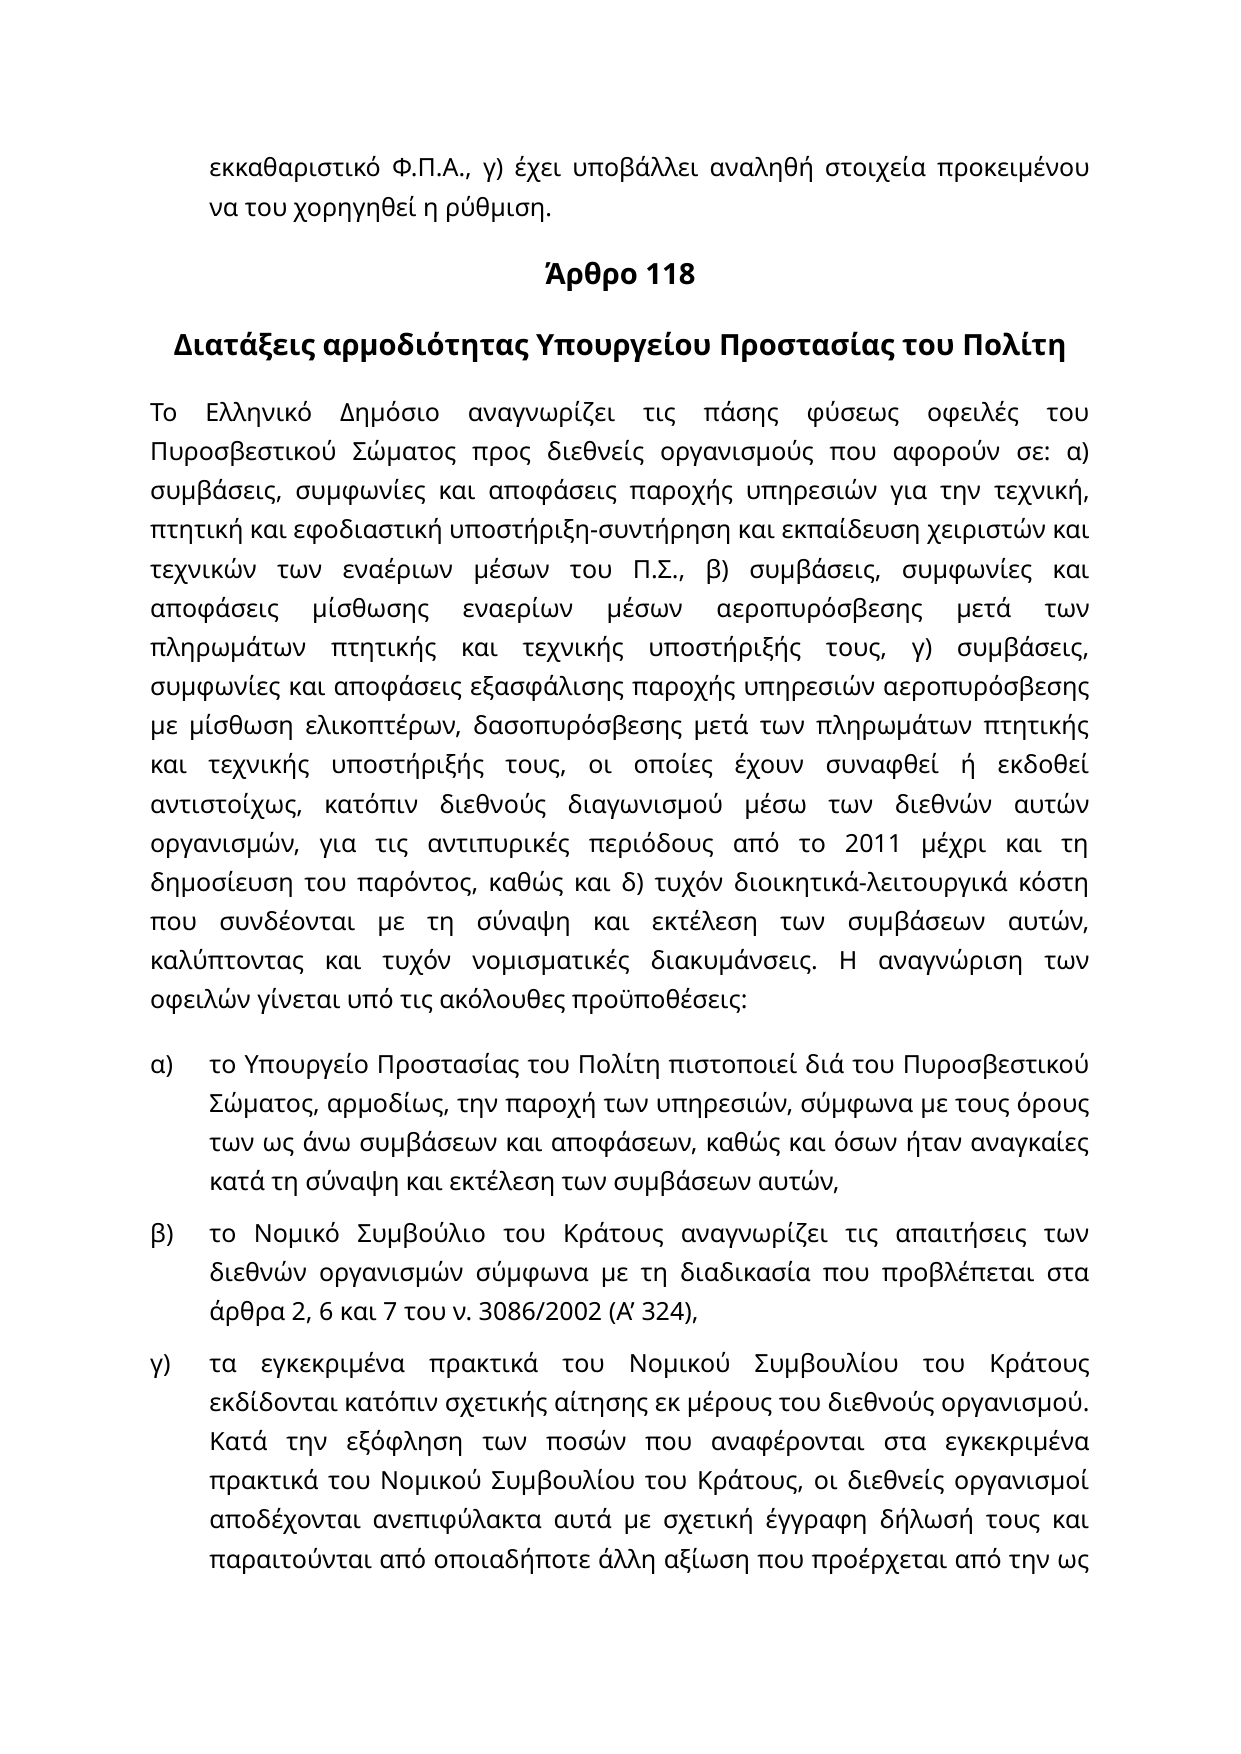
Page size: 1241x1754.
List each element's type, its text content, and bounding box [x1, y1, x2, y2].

text Το Ελληνικό Δημόσιο αναγνωρίζει τις πάσης φύσεως οφειλές του Πυροσβεστικού Σώματος προς διεθνείς οργανισμούς που αφορούν σε: α) συμβάσεις, συμφωνίες και αποφάσεις παροχής υπηρεσιών για την τεχνική, πτητική και εφοδιαστική υποστήριξη-συντήρηση και εκπαίδευση χειριστών και τεχνικών των εναέριων μέσων του Π.Σ., β) συμβάσεις, συμφωνίες και αποφάσεις μίσθωσης εναερίων μέσων αεροπυρόσβεσης μετά των πληρωμάτων πτητικής και τεχνικής υποστήριξής τους, γ) συμβάσεις, συμφωνίες και αποφάσεις εξασφάλισης παροχής υπηρεσιών αεροπυρόσβεσης με μίσθωση ελικοπτέρων, δασοπυρόσβεσης μετά των πληρωμάτων πτητικής και τεχνικής υποστήριξής τους, οι οποίες έχουν συναφθεί ή εκδοθεί αντιστοίχως, κατόπιν διεθνούς διαγωνισμού μέσω των διεθνών αυτών οργανισμών, για τις αντιπυρικές περιόδους από το 2011 μέχρι και τη δημοσίευση του παρόντος, καθώς και δ) τυχόν διοικητικά-λειτουργικά κόστη που συνδέονται με τη σύναψη και εκτέλεση των συμβάσεων αυτών, καλύπτοντας και τυχόν νομισματικές διακυμάνσεις. Η αναγνώριση των οφειλών γίνεται υπό τις ακόλουθες προϋποθέσεις: [150, 394, 1090, 1016]
subtitle Διατάξεις αρμοδιότητας Υπουργείου Προστασίας του Πολίτη [150, 324, 1090, 364]
list β) το Νομικό Συμβούλιο του Κράτους αναγνωρίζει τις απαιτήσεις των διεθνών οργανισμών σύμφωνα με τη διαδικασία που προβλέπεται στα άρθρα 2, 6 και 7 του ν. 3086/2002 (Α’ 324), [150, 1215, 1090, 1328]
subtitle Άρθρο 118 [150, 253, 1090, 293]
list εκκαθαριστικό Φ.Π.Α., γ) έχει υποβάλλει αναληθή στοιχεία προκειμένου να του χορηγηθεί η ρύθμιση. [150, 150, 1090, 223]
list α) το Υπουργείο Προστασίας του Πολίτη πιστοποιεί διά του Πυροσβεστικού Σώματος, αρμοδίως, την παροχή των υπηρεσιών, σύμφωνα με τους όρους των ως άνω συμβάσεων και αποφάσεων, καθώς και όσων ήταν αναγκαίες κατά τη σύναψη και εκτέλεση των συμβάσεων αυτών, [150, 1046, 1090, 1198]
list γ) τα εγκεκριμένα πρακτικά του Νομικού Συμβουλίου του Κράτους εκδίδονται κατόπιν σχετικής αίτησης εκ μέρους του διεθνούς οργανισμού. Κατά την εξόφληση των ποσών που αναφέρονται στα εγκεκριμένα πρακτικά του Νομικού Συμβουλίου του Κράτους, οι διεθνείς οργανισμοί αποδέχονται ανεπιφύλακτα αυτά με σχετική έγγραφη δήλωσή τους και παραιτούνται από οποιαδήποτε άλλη αξίωση που προέρχεται από την ως [150, 1345, 1090, 1575]
